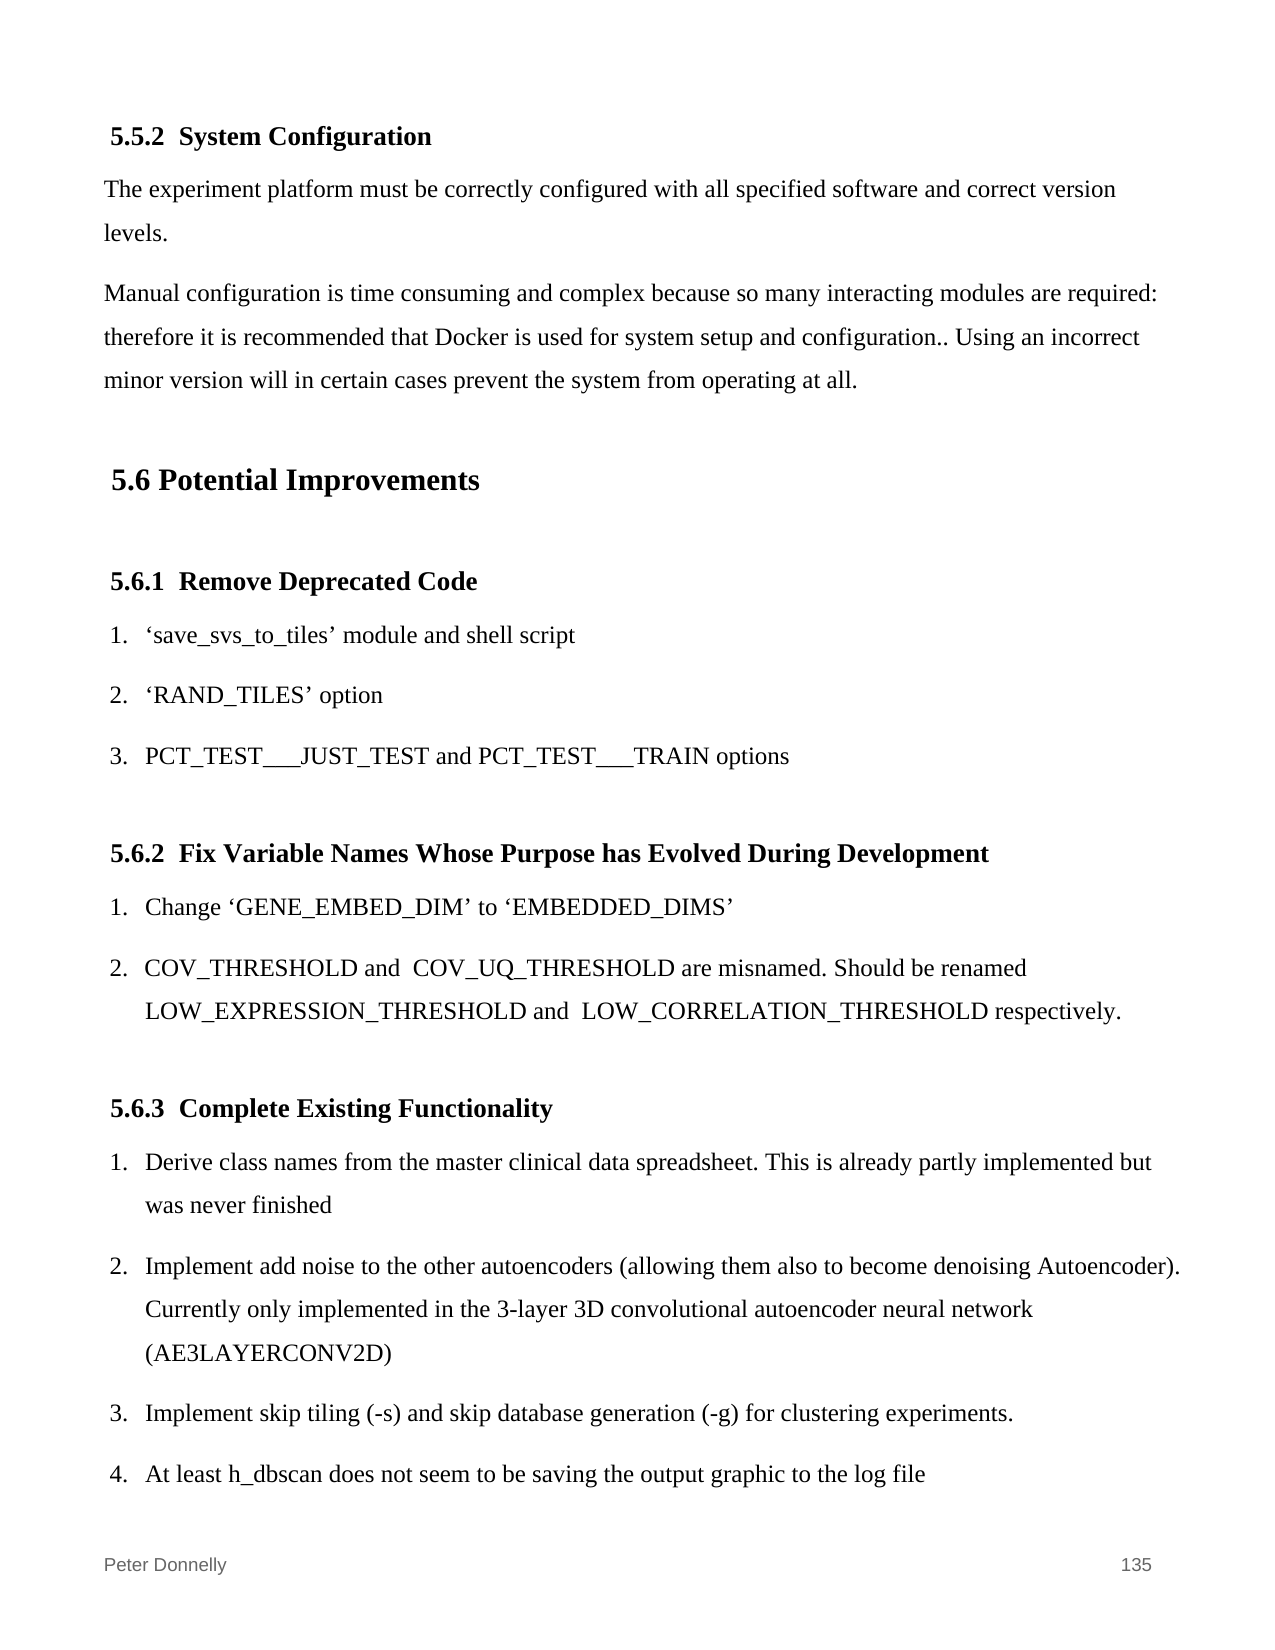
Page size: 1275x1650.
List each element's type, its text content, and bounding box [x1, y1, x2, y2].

list Implement skip tiling (-s) and skip database generation (-g) for clustering experiments. [109, 1398, 1181, 1427]
list PCT_TEST___JUST_TEST and PCT_TEST___TRAIN options [109, 741, 1181, 770]
subtitle System Configuration [103, 120, 1181, 151]
list COV_THRESHOLD and COV_UQ_THRESHOLD are misnamed. Should be renamed LOW_EXPRESSION_THRESHOLD and LOW_CORRELATION_THRESHOLD respectively. [109, 953, 1181, 1025]
list Implement add noise to the other autoencoders (allowing them also to become denoising Autoencoder). Currently only implemented in the 3-layer 3D convolutional autoencoder neural network (AE3LAYERCONV2D) [109, 1251, 1181, 1366]
subtitle Remove Deprecated Code [103, 565, 1181, 596]
list Derive class names from the master clinical data spreadsheet. This is already partly implemented but was never finished [109, 1147, 1181, 1219]
subtitle Potential Improvements [103, 461, 1181, 497]
text Manual configuration is time consuming and complex because so many interacting modules are required: therefore it is recommended that Docker is used for system setup and configuration.. Using an incorrect minor version will in certain cases prevent the system from operating at all. [103, 278, 1181, 393]
list ‘save_svs_to_tiles’ module and shell script [109, 620, 1181, 648]
list Change ‘GENE_EMBED_DIM’ to ‘EMBEDDED_DIMS’ [109, 892, 1181, 921]
subtitle Fix Variable Names Whose Purpose has Evolved During Development [103, 838, 1181, 869]
list ‘RAND_TILES’ option [109, 681, 1181, 709]
text The experiment platform must be correctly configured with all specified software and correct version levels. [103, 174, 1181, 246]
subtitle Complete Existing Functionality [103, 1093, 1181, 1124]
list At least h_dbscan does not seem to be saving the output graphic to the log file [109, 1459, 1181, 1488]
